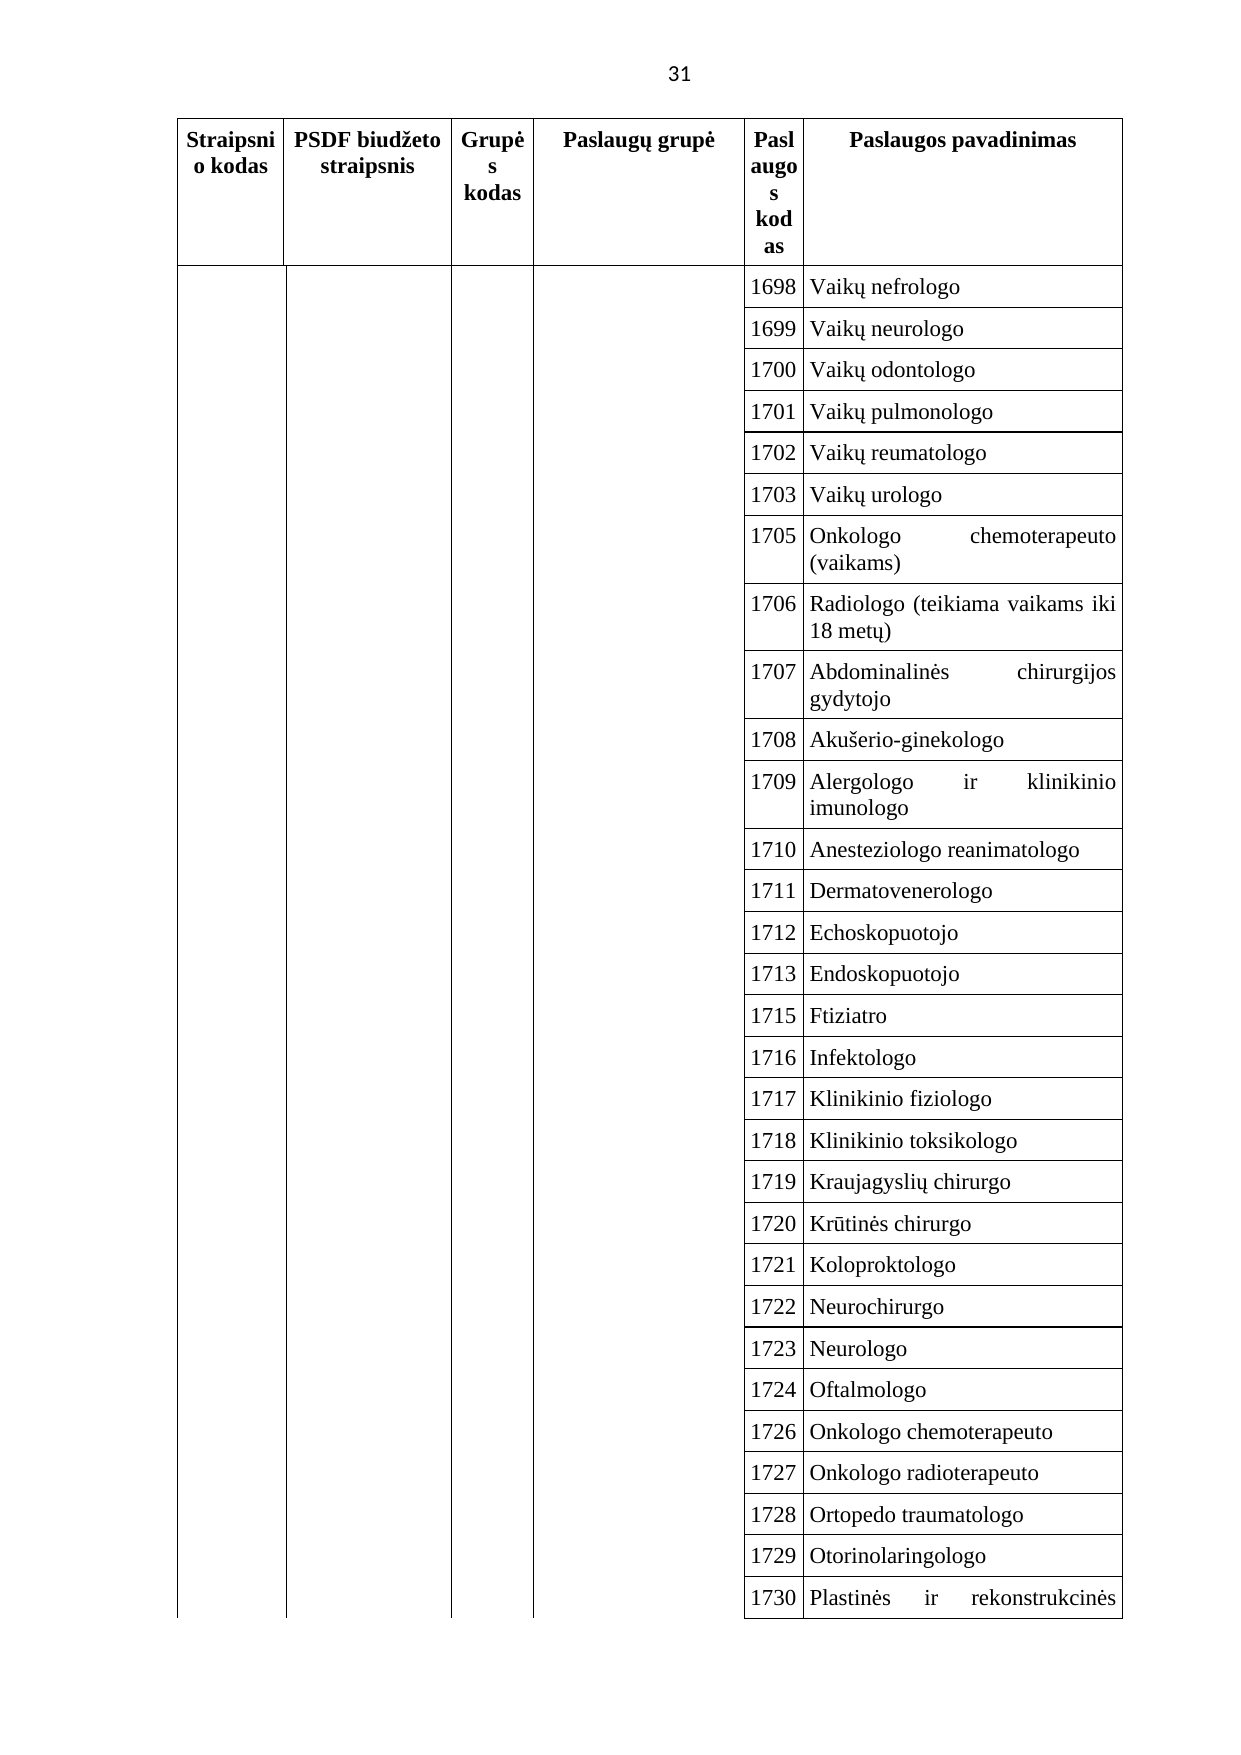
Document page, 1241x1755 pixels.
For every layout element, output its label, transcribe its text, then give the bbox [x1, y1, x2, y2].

table_cell 1706 [745, 584, 803, 650]
table_cell [452, 911, 533, 952]
table_cell [534, 953, 744, 994]
table_cell 1712 [745, 912, 803, 952]
table_cell [287, 911, 451, 952]
table_cell [287, 1160, 451, 1202]
table_cell [452, 1326, 533, 1368]
table_cell [287, 650, 451, 718]
table_cell Klinikinio fiziologo [804, 1078, 1122, 1119]
table_cell [178, 828, 286, 869]
table_cell [287, 1534, 451, 1576]
table_cell [452, 760, 533, 828]
table_cell [178, 431, 286, 473]
table_cell 1724 [745, 1369, 803, 1409]
table_cell [534, 828, 744, 869]
table_cell [452, 650, 533, 718]
table_cell 1707 [745, 651, 803, 718]
table_cell 1718 [745, 1120, 803, 1160]
table_cell Klinikinio toksikologo [804, 1120, 1122, 1160]
table_cell Koloproktologo [804, 1244, 1122, 1285]
table_cell [178, 348, 286, 390]
table_cell Plastinės ir rekonstrukcinės [804, 1577, 1122, 1617]
table_cell Neurologo [804, 1328, 1122, 1368]
table_cell [452, 348, 533, 390]
table_cell [178, 1534, 286, 1576]
table_header Paslaugos pavadinimas [804, 119, 1122, 265]
table_cell [178, 953, 286, 994]
table_cell [452, 1534, 533, 1576]
table_cell [452, 473, 533, 514]
table_cell [534, 869, 744, 911]
table_cell [452, 1368, 533, 1409]
table_cell 1720 [745, 1203, 803, 1243]
table_cell Neurochirurgo [804, 1286, 1122, 1326]
table_cell [287, 1036, 451, 1077]
table_cell Abdominalinės chirurgijos gydytojo [804, 651, 1122, 718]
table_cell 1728 [745, 1494, 803, 1534]
table_cell Vaikų pulmonologo [804, 391, 1122, 431]
table_cell [452, 718, 533, 760]
table_cell Vaikų odontologo [804, 349, 1122, 390]
table_cell Oftalmologo [804, 1369, 1122, 1409]
table_cell [178, 1493, 286, 1534]
table_cell [534, 515, 744, 582]
table_cell [287, 828, 451, 869]
table_cell [287, 307, 451, 348]
table_cell 1726 [745, 1411, 803, 1451]
table_cell [178, 1077, 286, 1119]
table_cell [178, 390, 286, 431]
table_cell 1715 [745, 995, 803, 1036]
table_cell [287, 1576, 451, 1617]
table_cell Onkologo chemoterapeuto (vaikams) [804, 516, 1122, 582]
table_cell [178, 583, 286, 650]
table_cell 1703 [745, 474, 803, 514]
table_cell [452, 1285, 533, 1326]
table_cell 1721 [745, 1244, 803, 1285]
table_cell [287, 869, 451, 911]
table_cell 1727 [745, 1452, 803, 1493]
table_cell [534, 718, 744, 760]
table_cell [287, 1119, 451, 1160]
table_cell [178, 1326, 286, 1368]
table_cell [534, 1077, 744, 1119]
table_cell [178, 1451, 286, 1493]
table_cell [287, 390, 451, 431]
table_cell [287, 994, 451, 1036]
table_header PSDF biudžeto straipsnis [284, 119, 451, 265]
table_cell [178, 1285, 286, 1326]
table_cell [178, 473, 286, 514]
table_cell [452, 1243, 533, 1285]
table_cell [534, 1202, 744, 1243]
table_cell [178, 911, 286, 952]
table_cell [178, 1243, 286, 1285]
table_cell [287, 953, 451, 994]
table_cell [178, 515, 286, 582]
table_cell [452, 1410, 533, 1451]
table_cell Kraujagyslių chirurgo [804, 1161, 1122, 1202]
table_cell [287, 1368, 451, 1409]
table_cell [287, 1493, 451, 1534]
table_cell 1701 [745, 391, 803, 431]
table_cell 1730 [745, 1577, 803, 1617]
table_cell [452, 1493, 533, 1534]
table_cell 1708 [745, 719, 803, 760]
table_cell 1719 [745, 1161, 803, 1202]
table_cell [534, 1451, 744, 1493]
table_cell [178, 1119, 286, 1160]
table_header Straipsnio kodas [178, 119, 283, 265]
table_cell [534, 348, 744, 390]
table_cell [452, 431, 533, 473]
table_cell [534, 1368, 744, 1409]
table_cell Onkologo radioterapeuto [804, 1452, 1122, 1493]
table_cell [534, 266, 744, 307]
table_cell 1710 [745, 829, 803, 869]
table_cell [534, 431, 744, 473]
table_cell [534, 1326, 744, 1368]
table_cell [178, 307, 286, 348]
table_cell [178, 1410, 286, 1451]
table_cell [178, 1202, 286, 1243]
table_cell [287, 266, 451, 307]
table_cell [287, 515, 451, 582]
table_cell [452, 307, 533, 348]
table_cell [534, 994, 744, 1036]
table_cell [452, 953, 533, 994]
table_cell 1729 [745, 1535, 803, 1576]
table_cell [452, 869, 533, 911]
table_cell Vaikų urologo [804, 474, 1122, 514]
table_header Paslaugos kodas [745, 119, 803, 265]
table_cell Vaikų reumatologo [804, 433, 1122, 473]
table_cell [452, 1160, 533, 1202]
table_cell [178, 869, 286, 911]
table_cell 1705 [745, 516, 803, 582]
table_cell Radiologo (teikiama vaikams iki 18 metų) [804, 584, 1122, 650]
table_cell [178, 1036, 286, 1077]
table_cell [178, 266, 286, 307]
table_cell [287, 1285, 451, 1326]
table_cell [534, 307, 744, 348]
table_cell [452, 1202, 533, 1243]
table_cell Vaikų nefrologo [804, 266, 1122, 307]
table_cell [534, 911, 744, 952]
table_cell [534, 760, 744, 828]
table_cell [178, 1160, 286, 1202]
table_cell [287, 1202, 451, 1243]
table_cell [287, 1326, 451, 1368]
table_cell [452, 1077, 533, 1119]
table_cell 1717 [745, 1078, 803, 1119]
table_cell Vaikų neurologo [804, 308, 1122, 348]
table_cell [287, 348, 451, 390]
table_cell [534, 390, 744, 431]
table_cell Ortopedo traumatologo [804, 1494, 1122, 1534]
table_cell [287, 760, 451, 828]
table_cell [452, 583, 533, 650]
table_cell [178, 650, 286, 718]
table_cell 1698 [745, 266, 803, 307]
table_cell [452, 1036, 533, 1077]
table_cell [452, 1451, 533, 1493]
table_cell 1699 [745, 308, 803, 348]
table_cell [178, 718, 286, 760]
table_cell Dermatovenerologo [804, 870, 1122, 911]
table_cell [534, 473, 744, 514]
table_cell [534, 1410, 744, 1451]
table_cell 1711 [745, 870, 803, 911]
table_cell Anesteziologo reanimatologo [804, 829, 1122, 869]
table_cell [534, 1160, 744, 1202]
table_cell [287, 1243, 451, 1285]
table_cell 1700 [745, 349, 803, 390]
table_cell 1709 [745, 761, 803, 828]
table_header Paslaugų grupė [534, 119, 744, 265]
table_cell Echoskopuotojo [804, 912, 1122, 952]
table_cell [178, 760, 286, 828]
table_cell [534, 1576, 744, 1617]
table_cell [452, 266, 533, 307]
table_cell [287, 718, 451, 760]
table_cell [534, 1285, 744, 1326]
table_cell [534, 1036, 744, 1077]
table_cell 1722 [745, 1286, 803, 1326]
table_header Grupės kodas [452, 119, 533, 265]
table_cell 1723 [745, 1328, 803, 1368]
table_cell [452, 1576, 533, 1617]
table_cell [178, 1368, 286, 1409]
table_cell Ftiziatro [804, 995, 1122, 1036]
table_cell [534, 1243, 744, 1285]
table_cell Otorinolaringologo [804, 1535, 1122, 1576]
table_cell Krūtinės chirurgo [804, 1203, 1122, 1243]
table_cell [287, 583, 451, 650]
table_cell [287, 1077, 451, 1119]
table_cell [534, 1534, 744, 1576]
table_cell [534, 583, 744, 650]
table_cell [287, 1410, 451, 1451]
table_cell 1713 [745, 954, 803, 994]
table_cell Onkologo chemoterapeuto [804, 1411, 1122, 1451]
table_cell [452, 828, 533, 869]
table_cell 1702 [745, 433, 803, 473]
table_cell Infektologo [804, 1037, 1122, 1077]
table_cell Endoskopuotojo [804, 954, 1122, 994]
table_cell Alergologo ir klinikinio imunologo [804, 761, 1122, 828]
table_cell Akušerio-ginekologo [804, 719, 1122, 760]
table_cell [452, 515, 533, 582]
table_cell [534, 650, 744, 718]
table_cell [178, 994, 286, 1036]
table_cell [178, 1576, 286, 1617]
table_cell 1716 [745, 1037, 803, 1077]
table_cell [452, 390, 533, 431]
table_cell [287, 473, 451, 514]
table_cell [534, 1493, 744, 1534]
table_cell [287, 431, 451, 473]
table_cell [287, 1451, 451, 1493]
table_cell [534, 1119, 744, 1160]
table_cell [452, 1119, 533, 1160]
table_cell [452, 994, 533, 1036]
